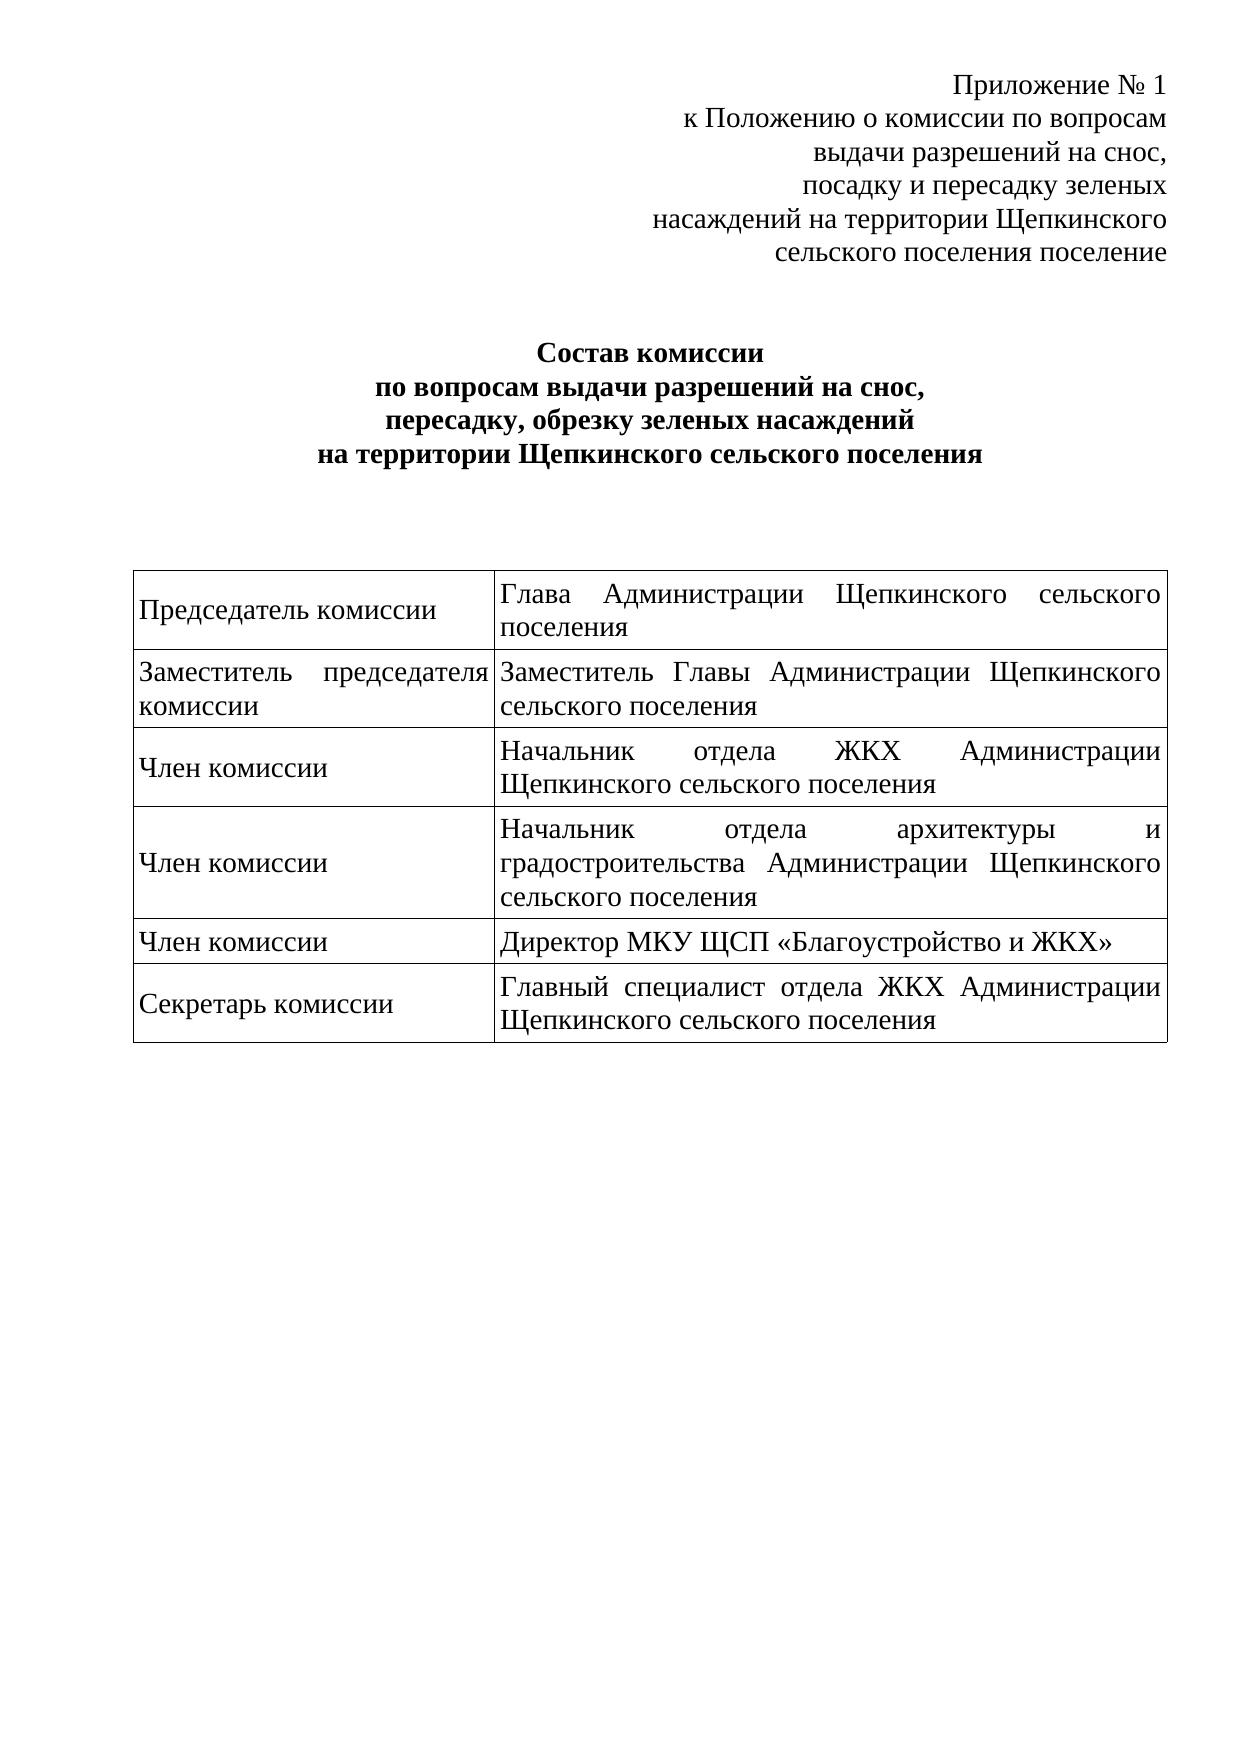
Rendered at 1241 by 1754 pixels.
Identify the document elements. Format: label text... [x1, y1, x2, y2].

text посадку и пересадку зеленых [133, 167, 1167, 201]
text сельского поселения поселение [133, 234, 1167, 268]
table_cell Член комиссии [134, 919, 494, 963]
table_cell Член комиссии [134, 807, 494, 918]
table_cell Начальник отдела архитектуры и градостроительства Администрации Щепкинского сельского поселения [495, 807, 1167, 918]
text Состав комиссии [133, 335, 1167, 369]
text по вопросам выдачи разрешений на снос, [133, 369, 1167, 402]
table_cell Секретарь комиссии [134, 964, 494, 1042]
table_cell Начальник отдела ЖКХ Администрации Щепкинского сельского поселения [495, 728, 1167, 806]
text пересадку, обрезку зеленых насаждений [133, 402, 1167, 436]
table_cell Заместитель председателя комиссии [134, 650, 494, 727]
table_cell Главный специалист отдела ЖКХ Администрации Щепкинского сельского поселения [495, 964, 1167, 1042]
text на территории Щепкинского сельского поселения [133, 436, 1167, 469]
text выдачи разрешений на снос, [133, 134, 1167, 167]
table_header Глава Администрации Щепкинского сельского поселения [495, 571, 1167, 648]
table_cell Заместитель Главы Администрации Щепкинского сельского поселения [495, 650, 1167, 727]
table_cell Член комиссии [134, 728, 494, 806]
table_cell Директор МКУ ЩСП «Благоустройство и ЖКХ» [495, 919, 1167, 963]
table_header Председатель комиссии [134, 571, 494, 648]
text насаждений на территории Щепкинского [133, 201, 1167, 234]
text Приложение № 1 [133, 67, 1167, 100]
text к Положению о комиссии по вопросам [133, 100, 1167, 134]
